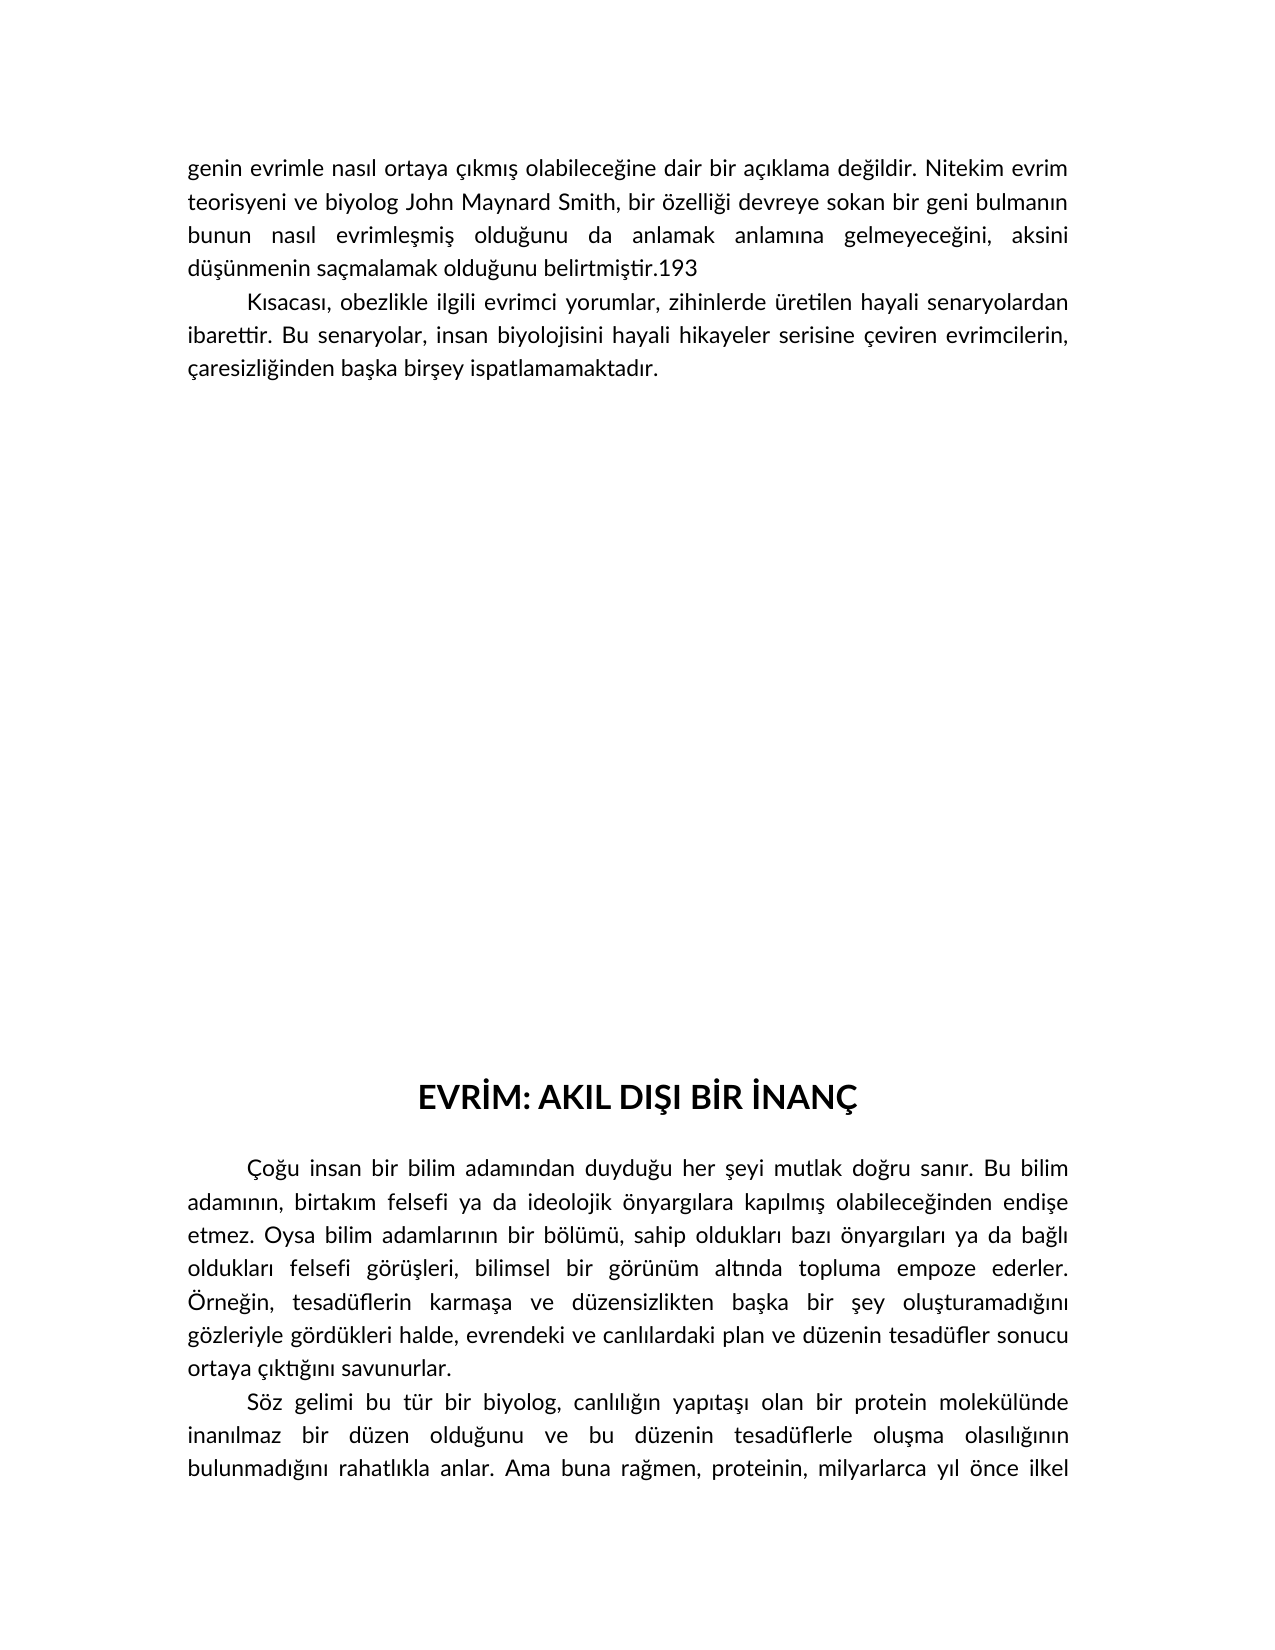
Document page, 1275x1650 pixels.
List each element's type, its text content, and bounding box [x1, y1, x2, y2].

text genin evrimle nasıl ortaya çıkmış olabileceğine dair bir açıklama değildir. Nitekim evrim teorisyeni ve biyolog John Maynard Smith, bir özelliği devreye sokan bir geni bulmanın bunun nasıl evrimleşmiş olduğunu da anlamak anlamına gelmeyeceğini, aksini düşünmenin saçmalamak olduğunu belirtmiştir.193 [187, 150, 1070, 283]
subtitle Evrim: Akıl dışı Bir İnanç [187, 1077, 1087, 1117]
text Söz gelimi bu tür bir biyolog, canlılığın yapıtaşı olan bir protein molekülünde inanılmaz bir düzen olduğunu ve bu düzenin tesadüflerle oluşma olasılığının bulunmadığını rahatlıkla anlar. Ama buna rağmen, proteinin, milyarlarca yıl önce ilkel [187, 1383, 1070, 1483]
text Çoğu insan bir bilim adamından duyduğu her şeyi mutlak doğru sanır. Bu bilim adamının, birtakım felsefi ya da ideolojik önyargılara kapılmış olabileceğinden endişe etmez. Oysa bilim adamlarının bir bölümü, sahip oldukları bazı önyargıları ya da bağlı oldukları felsefi görüşleri, bilimsel bir görünüm altında topluma empoze ederler. Örneğin, tesadüflerin karmaşa ve düzensizlikten başka bir şey oluşturamadığını gözleriyle gördükleri halde, evrendeki ve canlılardaki plan ve düzenin tesadüfler sonucu ortaya çıktığını savunurlar. [187, 1150, 1070, 1383]
text Kısacası, obezlikle ilgili evrimci yorumlar, zihinlerde üretilen hayali senaryolardan ibarettir. Bu senaryolar, insan biyolojisini hayali hikayeler serisine çeviren evrimcilerin, çaresizliğinden başka birşey ispatlamamaktadır. [187, 283, 1070, 383]
